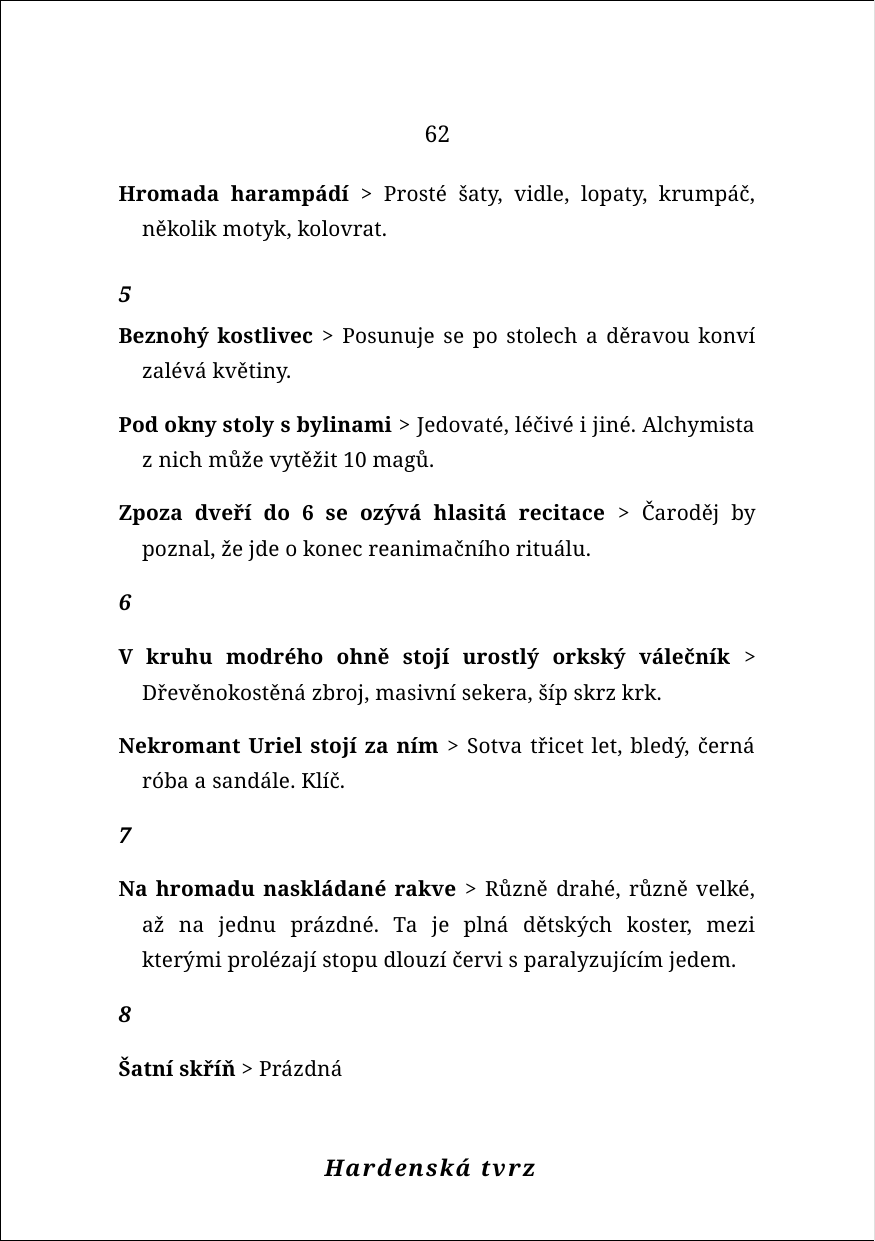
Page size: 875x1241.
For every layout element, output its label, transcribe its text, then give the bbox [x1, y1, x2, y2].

text Nekromant Uriel stojí za ním > Sotva třicet let, bledý, černá róba a sandále. Klíč. [118, 731, 756, 795]
text V kruhu modrého ohně stojí urostlý orkský válečník > Dřevěnokostěná zbroj, masivní sekera, šíp skrz krk. [118, 642, 756, 706]
text 8 [118, 999, 756, 1029]
text 6 [118, 587, 756, 617]
text Hromada harampádí > Prosté šaty, vidle, lopaty, krumpáč, několik motyk, kolovrat. [118, 179, 756, 243]
text Zpoza dveří do 6 se ozývá hlasitá recitace > Čaroděj by poznal, že jde o konec reanimačního rituálu. [118, 498, 756, 562]
text Beznohý kostlivec > Posunuje se po stolech a děravou konví zalévá květiny. [118, 321, 756, 385]
subtitle 5 [118, 279, 756, 309]
text 7 [118, 820, 756, 849]
text Šatní skříň > Prázdná [118, 1054, 756, 1082]
text Na hromadu naskládané rakve > Různě drahé, různě velké, až na jednu prázdné. Ta je plná dětských koster, mezi kterými prolézají stopu dlouzí červi s paralyzujícím jedem. [118, 874, 756, 974]
text Pod okny stoly s bylinami > Jedovaté, léčivé i jiné. Alchymista z nich může vytěžit 10 magů. [118, 410, 756, 474]
